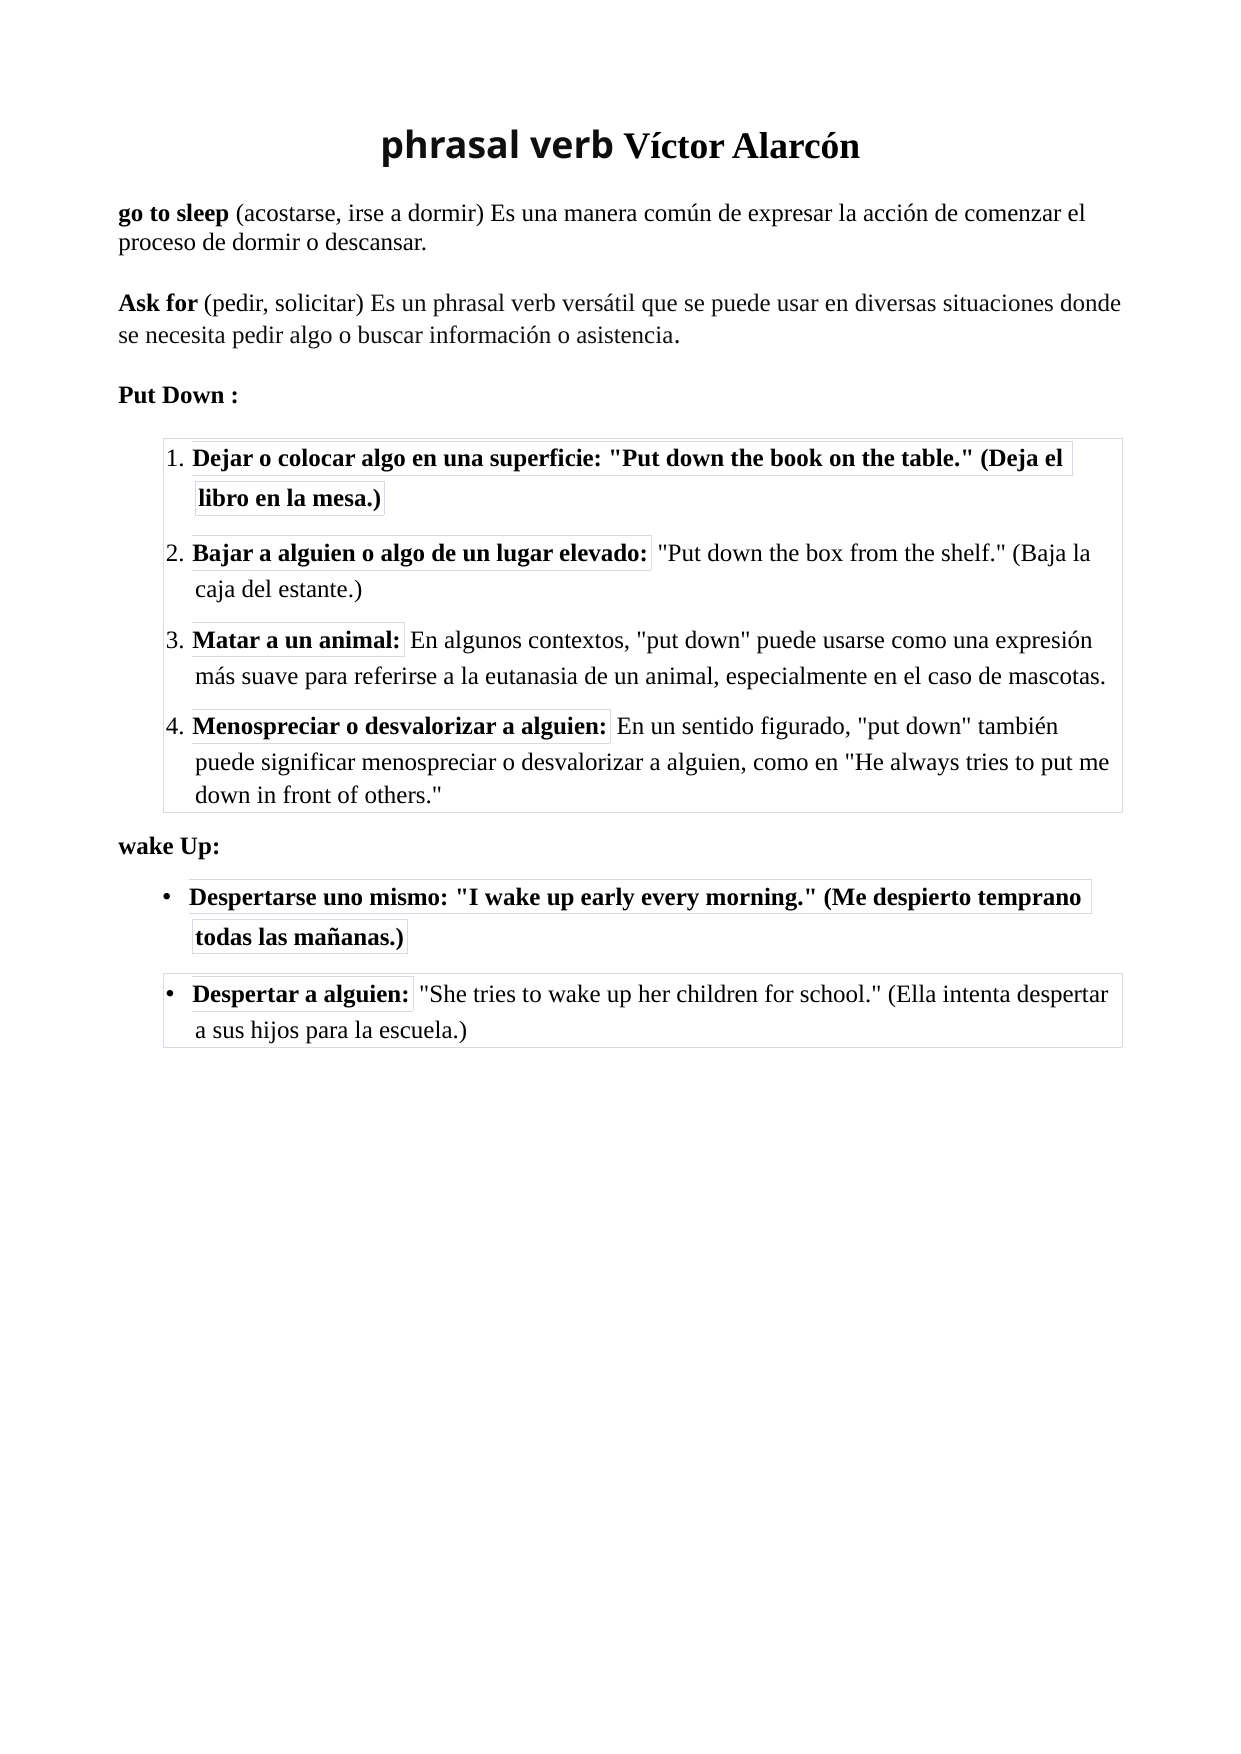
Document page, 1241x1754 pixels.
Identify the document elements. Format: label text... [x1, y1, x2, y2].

list Menospreciar o desvalorizar a alguien: En un sentido figurado, "put down" también puede significar menospreciar o desvalorizar a alguien, como en "He always tries to put me down in front of others." [164, 705, 1122, 812]
list Despertarse uno mismo: "I wake up early every morning." (Me despierto temprano todas las mañanas.) [162, 879, 1122, 953]
text go to sleep (acostarse, irse a dormir) Es una manera común de expresar la acción de comenzar el proceso de dormir o descansar. [118, 198, 1122, 255]
text phrasal verb Víctor Alarcón [118, 118, 1122, 169]
list Bajar a alguien o algo de un lugar elevado: "Put down the box from the shelf." (Baja la caja del estante.) [164, 532, 1122, 603]
list Despertar a alguien: "She tries to wake up her children for school." (Ella intenta despertar a sus hijos para la escuela.) [164, 974, 1122, 1047]
text Put Down : [118, 380, 1122, 409]
list Dejar o colocar algo en una superficie: "Put down the book on the table." (Deja el libro en la mesa.) [164, 439, 1122, 515]
text wake Up: [118, 831, 1122, 860]
list Matar a un animal: En algunos contextos, "put down" puede usarse como una expresión más suave para referirse a la eutanasia de un animal, especialmente en el caso de mascotas. [164, 619, 1122, 689]
text Ask for (pedir, solicitar) Es un phrasal verb versátil que se puede usar en diversas situaciones donde se necesita pedir algo o buscar información o asistencia. [118, 288, 1122, 351]
